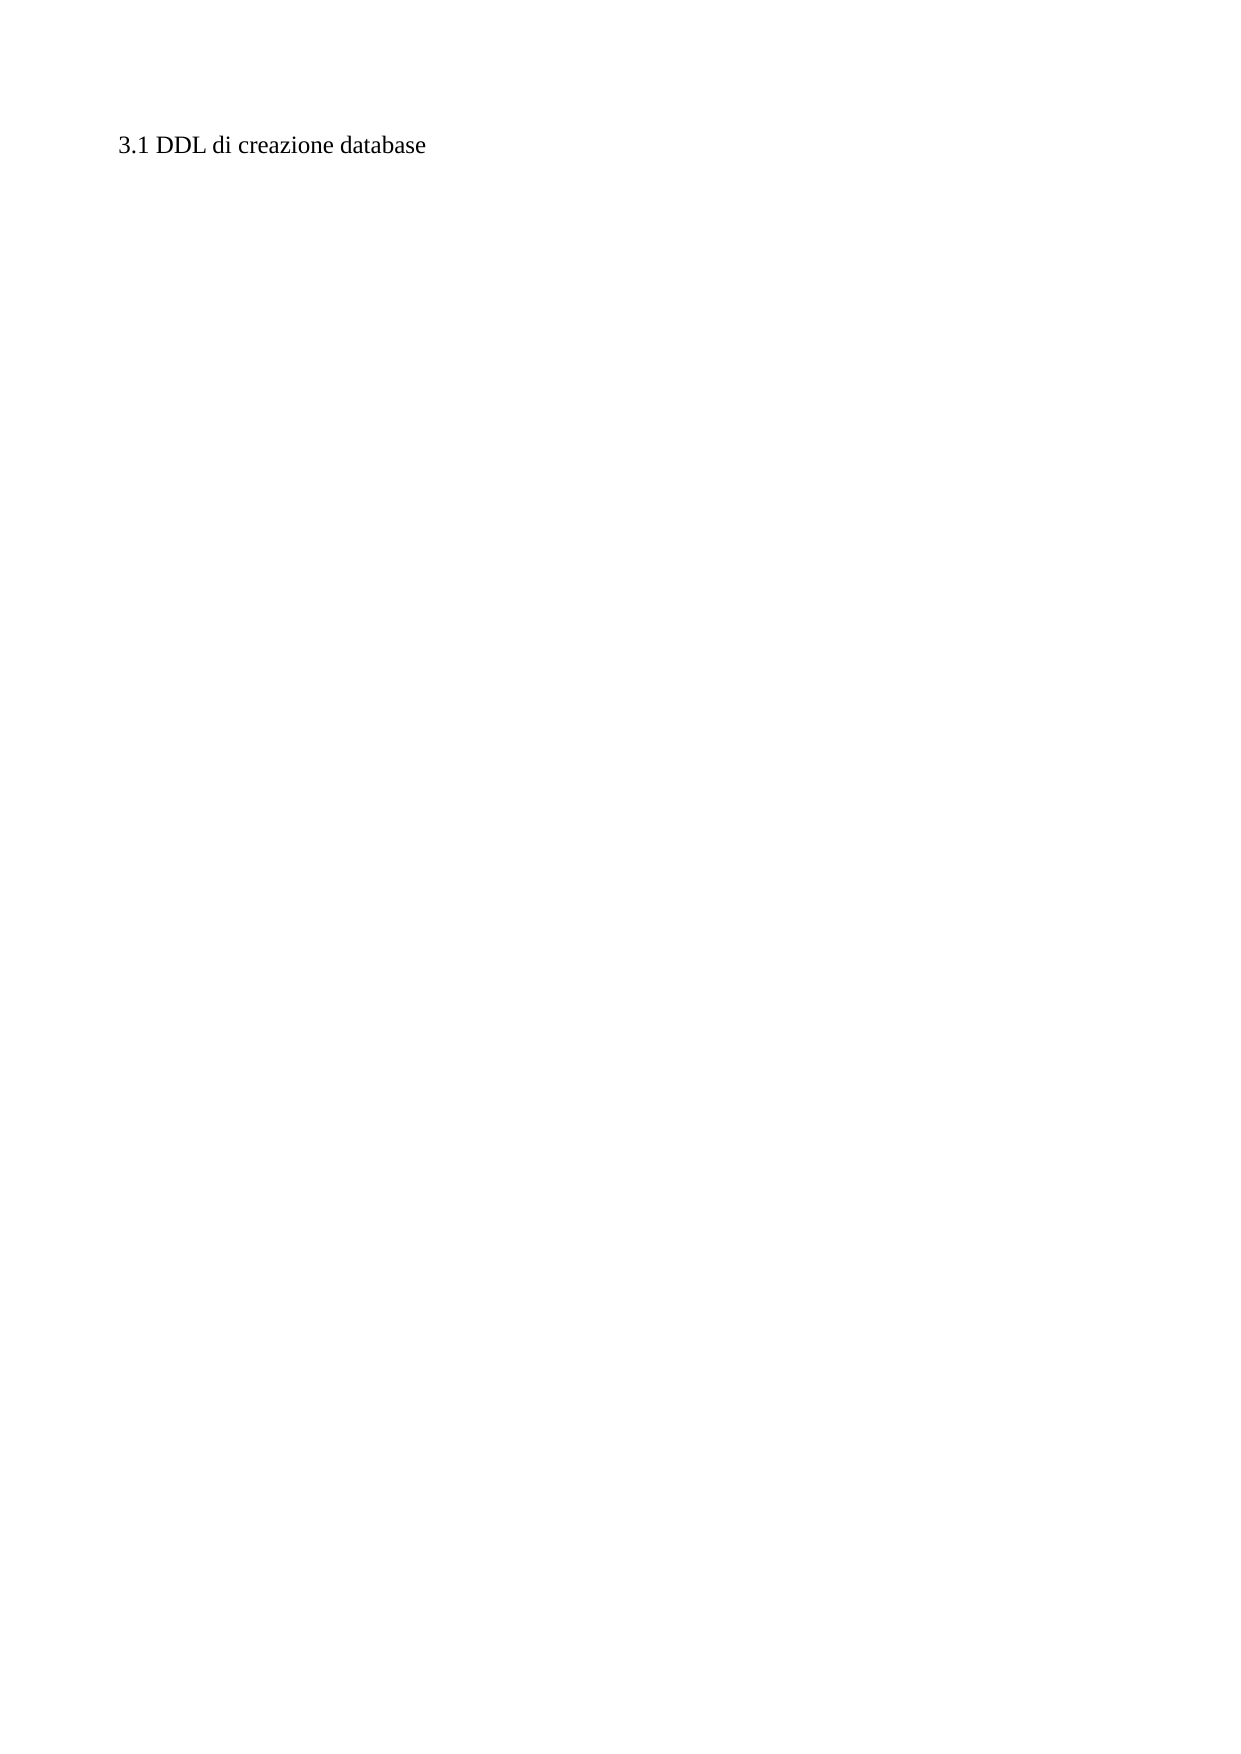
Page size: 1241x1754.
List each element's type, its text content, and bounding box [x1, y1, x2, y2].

text 3.1 DDL di creazione database [118, 130, 1122, 159]
